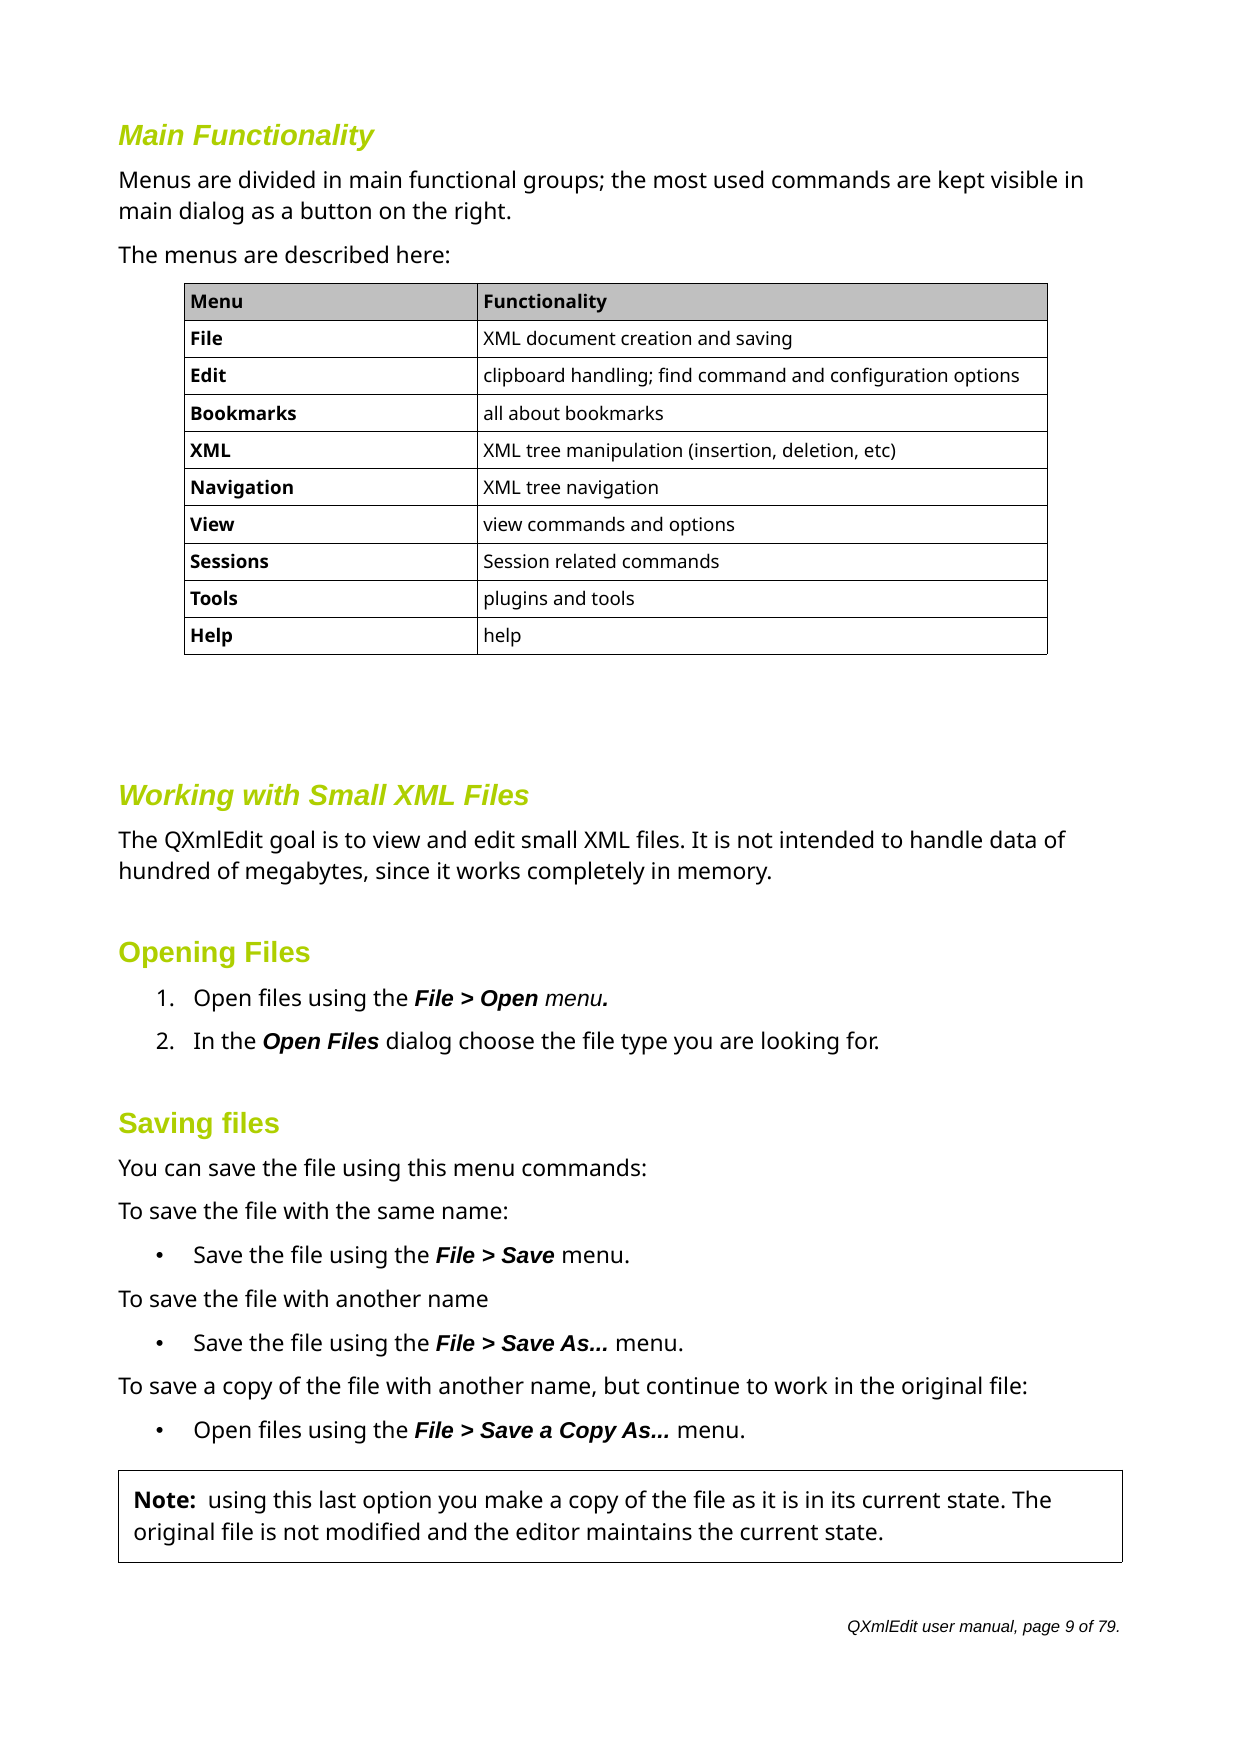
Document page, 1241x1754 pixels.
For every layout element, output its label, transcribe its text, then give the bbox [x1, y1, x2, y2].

text The QXmlEdit goal is to view and edit small XML files. It is not intended to handle data of hundred of megabytes, since it works completely in memory. [118, 824, 1122, 886]
table_header Menu [185, 284, 477, 320]
text To save a copy of the file with another name, but continue to work in the original file: [118, 1370, 1122, 1402]
list Save the file using the File > Save menu. [156, 1239, 1122, 1270]
list Open files using the File > Open menu. [156, 981, 1122, 1013]
table_cell View [185, 506, 477, 542]
subtitle Saving files [118, 1106, 1122, 1139]
text Note: using this last option you make a copy of the file as it is in its current state. The original file is not modified and the editor maintains the current state. [119, 1471, 1122, 1562]
list Open files using the File > Save a Copy As... menu. [156, 1414, 1122, 1445]
text To save the file with another name [118, 1283, 1122, 1314]
table_cell view commands and options [478, 506, 1047, 542]
subtitle Opening Files [118, 936, 1122, 969]
table_cell Bookmarks [185, 395, 477, 431]
table_cell Edit [185, 358, 477, 394]
subtitle Main Functionality [118, 118, 1122, 152]
table_cell all about bookmarks [478, 395, 1047, 431]
subtitle Working with Small XML Files [118, 778, 1122, 811]
table_cell Session related commands [478, 544, 1047, 579]
table_cell XML tree manipulation (insertion, deletion, etc) [478, 432, 1047, 468]
table_cell XML [185, 432, 477, 468]
table_cell Sessions [185, 544, 477, 579]
list Save the file using the File > Save As... menu. [156, 1327, 1122, 1358]
text The menus are described here: [118, 239, 1122, 270]
table_cell plugins and tools [478, 581, 1047, 617]
table_cell XML tree navigation [478, 469, 1047, 505]
table_header Functionality [478, 284, 1047, 320]
text To save the file with the same name: [118, 1195, 1122, 1227]
table_cell clipboard handling; find command and configuration options [478, 358, 1047, 394]
text You can save the file using this menu commands: [118, 1152, 1122, 1183]
table_cell Help [185, 618, 477, 654]
table_cell help [478, 618, 1047, 654]
table_cell XML document creation and saving [478, 321, 1047, 357]
table_cell Navigation [185, 469, 477, 505]
table_cell Tools [185, 581, 477, 617]
table_cell File [185, 321, 477, 357]
list In the Open Files dialog choose the file type you are looking for. [156, 1025, 1122, 1056]
text Menus are divided in main functional groups; the most used commands are kept visible in main dialog as a button on the right. [118, 164, 1122, 227]
